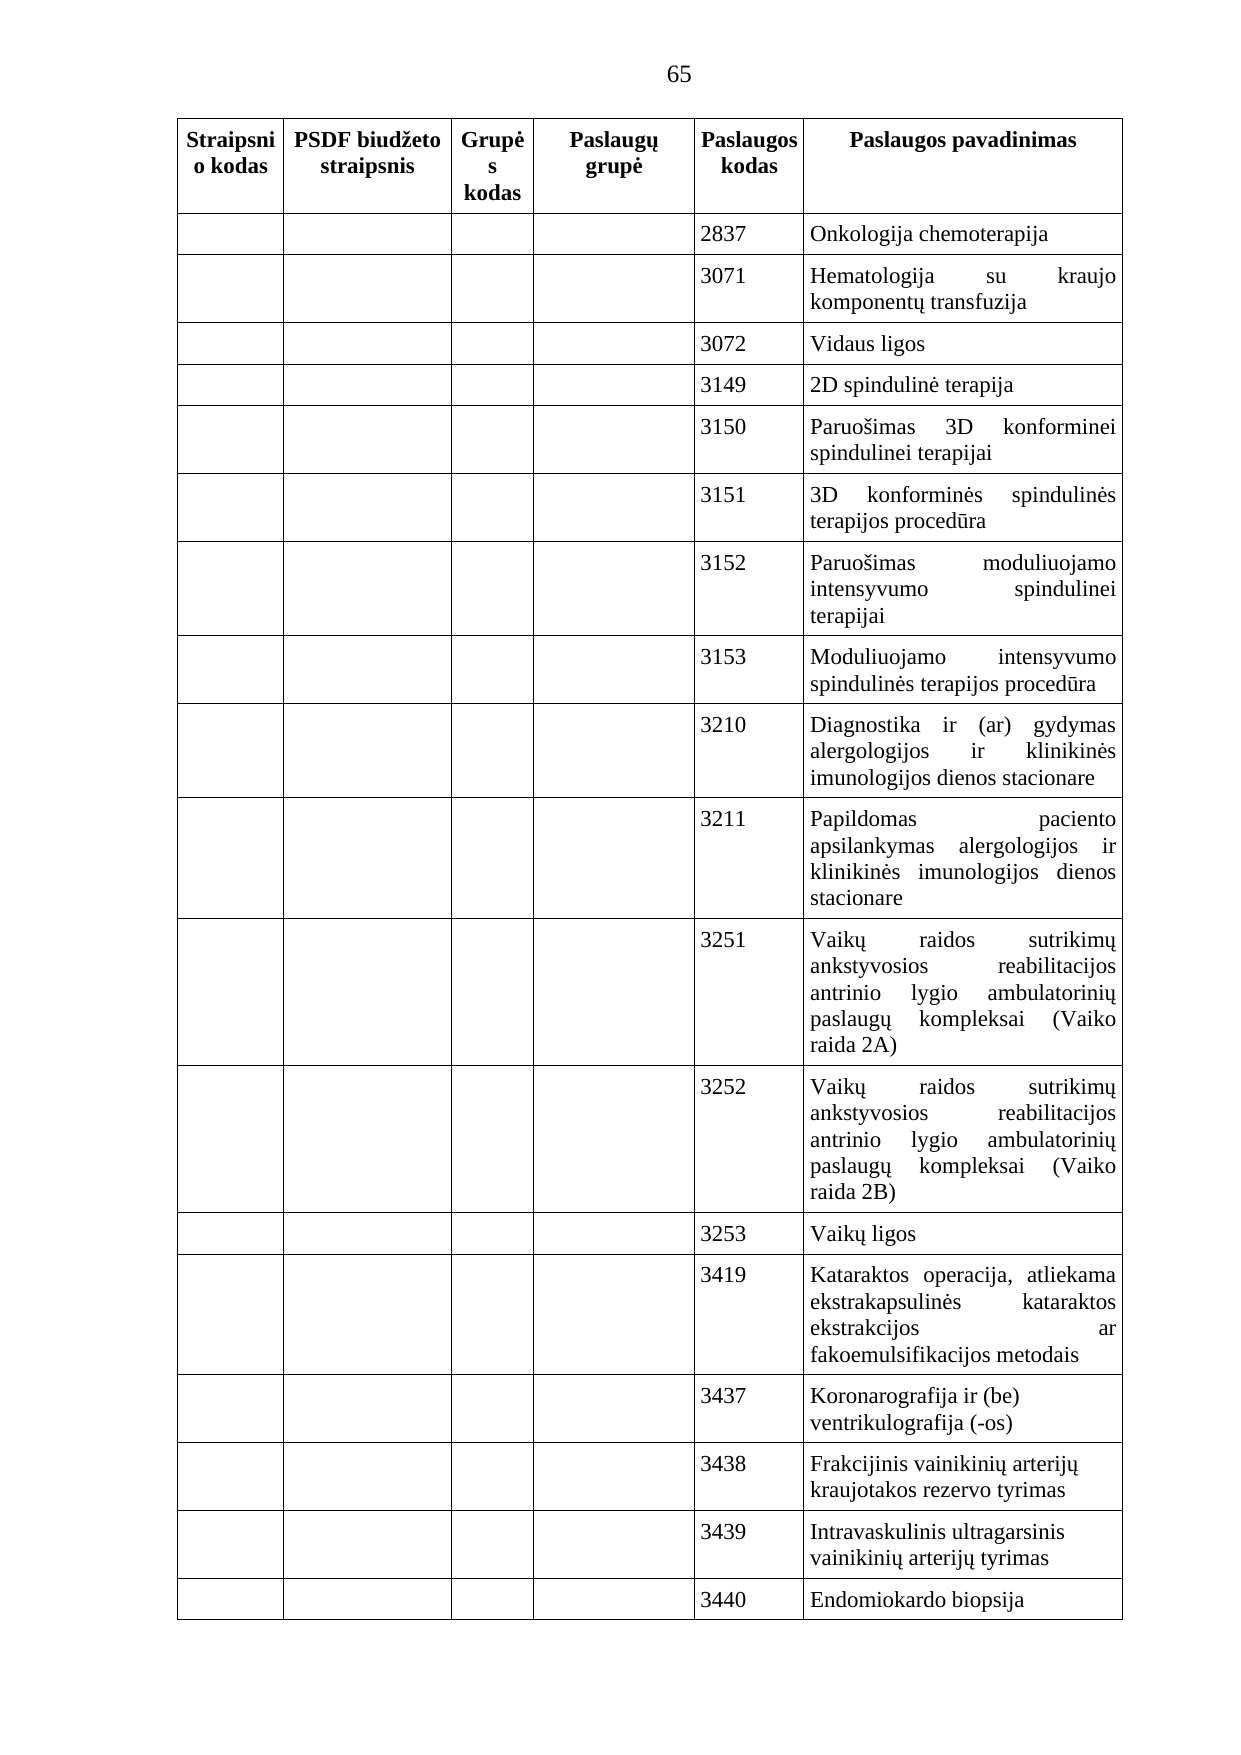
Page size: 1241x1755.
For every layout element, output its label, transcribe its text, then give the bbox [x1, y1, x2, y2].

table_cell Hematologija su kraujo komponentų transfuzija [804, 255, 1122, 322]
table_header Paslaugos kodas [695, 119, 803, 212]
table_cell 3071 [695, 255, 803, 322]
table_header Straipsnio kodas [178, 119, 283, 212]
table_cell [284, 474, 451, 541]
table_cell Paruošimas 3D konforminei spindulinei terapijai [804, 406, 1122, 473]
table_cell [178, 636, 283, 703]
table_cell [452, 1511, 533, 1578]
table_cell [534, 1511, 694, 1578]
table_cell [534, 323, 694, 363]
table_cell [178, 798, 283, 918]
table_cell [284, 1255, 451, 1374]
table_cell [452, 1443, 533, 1510]
table_cell 3153 [695, 636, 803, 703]
table_cell 3151 [695, 474, 803, 541]
table_cell [534, 919, 694, 1065]
table_cell 3072 [695, 323, 803, 363]
table_cell Koronarografija ir (be) ventrikulografija (-os) [804, 1375, 1122, 1442]
table_header Paslaugos pavadinimas [804, 119, 1122, 212]
table_cell Kataraktos operacija, atliekama ekstrakapsulinės kataraktos ekstrakcijos ar fakoemulsifikacijos metodais [804, 1255, 1122, 1374]
table_cell [534, 1375, 694, 1442]
table_cell [534, 365, 694, 405]
table_cell [284, 1579, 451, 1619]
table_cell 3D konforminės spindulinės terapijos procedūra [804, 474, 1122, 541]
table_cell [178, 1579, 283, 1619]
table_cell [178, 255, 283, 322]
table_cell [452, 1255, 533, 1374]
table_cell Vaikų raidos sutrikimų ankstyvosios reabilitacijos antrinio lygio ambulatorinių paslaugų kompleksai (Vaiko raida 2B) [804, 1066, 1122, 1212]
table_cell [534, 1213, 694, 1253]
table_cell [534, 1443, 694, 1510]
table_cell [452, 798, 533, 918]
table_cell 3210 [695, 704, 803, 797]
table_cell 3152 [695, 542, 803, 635]
table_header Grupės kodas [452, 119, 533, 212]
table_cell 3150 [695, 406, 803, 473]
table_cell 3211 [695, 798, 803, 918]
table_cell [534, 704, 694, 797]
table_cell Intravaskulinis ultragarsinis vainikinių arterijų tyrimas [804, 1511, 1122, 1578]
table_cell [452, 1213, 533, 1253]
table_cell Diagnostika ir (ar) gydymas alergologijos ir klinikinės imunologijos dienos stacionare [804, 704, 1122, 797]
table_cell [534, 255, 694, 322]
table_cell [452, 255, 533, 322]
table_cell Vidaus ligos [804, 323, 1122, 363]
table_cell Paruošimas moduliuojamo intensyvumo spindulinei terapijai [804, 542, 1122, 635]
table_cell Vaikų ligos [804, 1213, 1122, 1253]
table_cell [178, 1066, 283, 1212]
table_cell Endomiokardo biopsija [804, 1579, 1122, 1619]
table_header PSDF biudžeto straipsnis [284, 119, 451, 212]
table_header Paslaugų grupė [534, 119, 694, 212]
table_cell [284, 919, 451, 1065]
table_cell [284, 798, 451, 918]
table_cell [178, 542, 283, 635]
table_cell Vaikų raidos sutrikimų ankstyvosios reabilitacijos antrinio lygio ambulatorinių paslaugų kompleksai (Vaiko raida 2A) [804, 919, 1122, 1065]
table_cell [284, 1511, 451, 1578]
table_cell [284, 1066, 451, 1212]
table_cell [284, 365, 451, 405]
table_cell 3252 [695, 1066, 803, 1212]
table_cell [452, 1579, 533, 1619]
table_cell 3251 [695, 919, 803, 1065]
table_cell [284, 1375, 451, 1442]
table_cell [178, 1443, 283, 1510]
table_cell [452, 919, 533, 1065]
table_cell 3419 [695, 1255, 803, 1374]
table_cell Moduliuojamo intensyvumo spindulinės terapijos procedūra [804, 636, 1122, 703]
table_cell [178, 365, 283, 405]
table_cell 3253 [695, 1213, 803, 1253]
table_cell [534, 214, 694, 254]
table_cell [178, 1255, 283, 1374]
table_cell [284, 1213, 451, 1253]
table_cell [178, 704, 283, 797]
table_cell [178, 214, 283, 254]
table_cell Frakcijinis vainikinių arterijų kraujotakos rezervo tyrimas [804, 1443, 1122, 1510]
table_cell [284, 323, 451, 363]
table_cell Papildomas paciento apsilankymas alergologijos ir klinikinės imunologijos dienos stacionare [804, 798, 1122, 918]
table_cell [534, 406, 694, 473]
table_cell [534, 474, 694, 541]
table_cell [534, 1066, 694, 1212]
table_cell [284, 704, 451, 797]
table_cell 3149 [695, 365, 803, 405]
table_cell [178, 1375, 283, 1442]
table_cell [178, 1213, 283, 1253]
table_cell [284, 214, 451, 254]
table_cell [534, 1255, 694, 1374]
table_cell [534, 636, 694, 703]
table_cell [178, 474, 283, 541]
table_cell [178, 406, 283, 473]
table_cell 2D spindulinė terapija [804, 365, 1122, 405]
table_cell [452, 406, 533, 473]
table_cell [452, 542, 533, 635]
table_cell 3438 [695, 1443, 803, 1510]
table_cell 3440 [695, 1579, 803, 1619]
table_cell [452, 323, 533, 363]
table_cell [284, 636, 451, 703]
table_cell [284, 255, 451, 322]
table_cell Onkologija chemoterapija [804, 214, 1122, 254]
table_cell [534, 1579, 694, 1619]
table_cell 3439 [695, 1511, 803, 1578]
table_cell [452, 365, 533, 405]
table_cell 3437 [695, 1375, 803, 1442]
table_cell [452, 474, 533, 541]
table_cell [452, 214, 533, 254]
table_cell [534, 542, 694, 635]
table_cell [178, 323, 283, 363]
table_cell [452, 1066, 533, 1212]
table_cell [178, 1511, 283, 1578]
table_cell [534, 798, 694, 918]
table_cell [284, 1443, 451, 1510]
table_cell [178, 919, 283, 1065]
table_cell 2837 [695, 214, 803, 254]
table_cell [452, 1375, 533, 1442]
table_cell [284, 542, 451, 635]
table_cell [452, 636, 533, 703]
table_cell [284, 406, 451, 473]
table_cell [452, 704, 533, 797]
